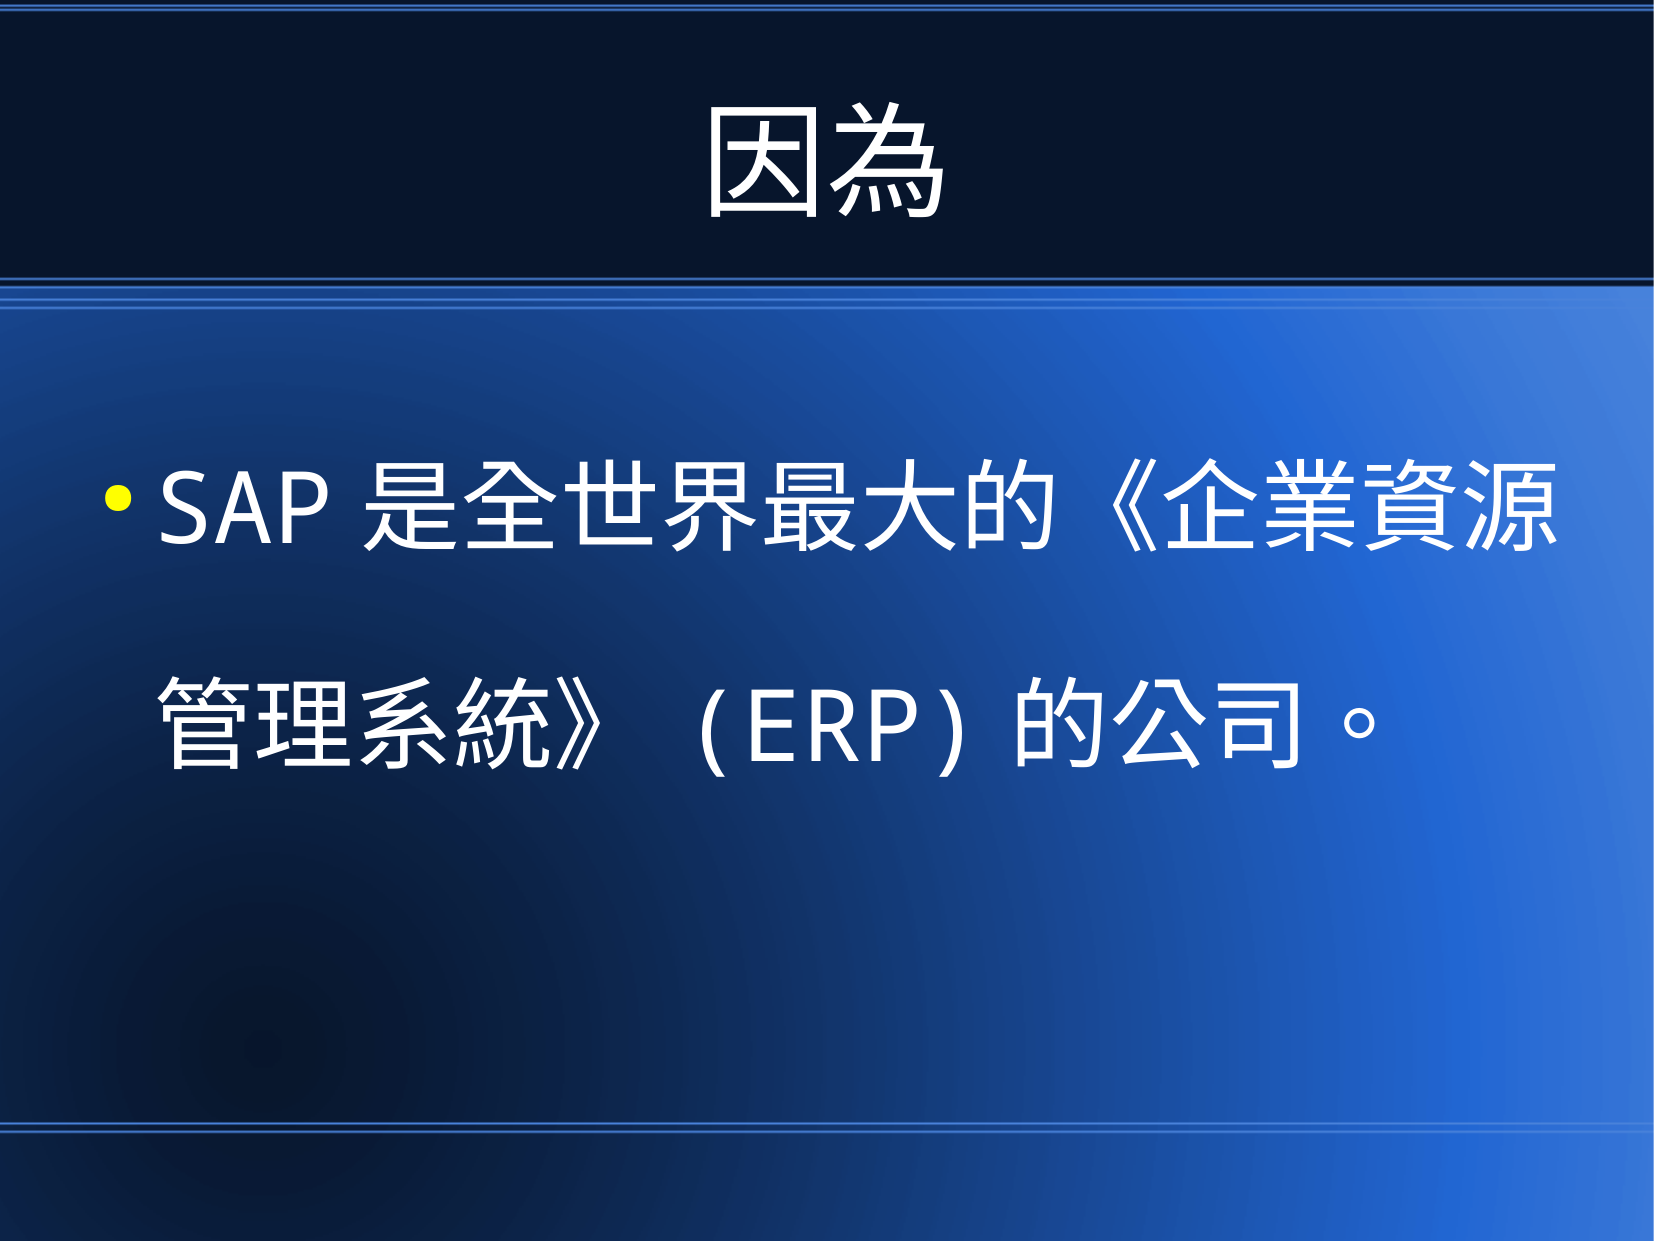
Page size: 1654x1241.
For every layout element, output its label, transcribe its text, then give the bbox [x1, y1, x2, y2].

list SAP是全世界最大的《企業資源管理系統》(ERP)的公司。 [82, 355, 1571, 1241]
picture [0, 0, 1654, 1241]
title 因為 [82, 49, 1571, 257]
